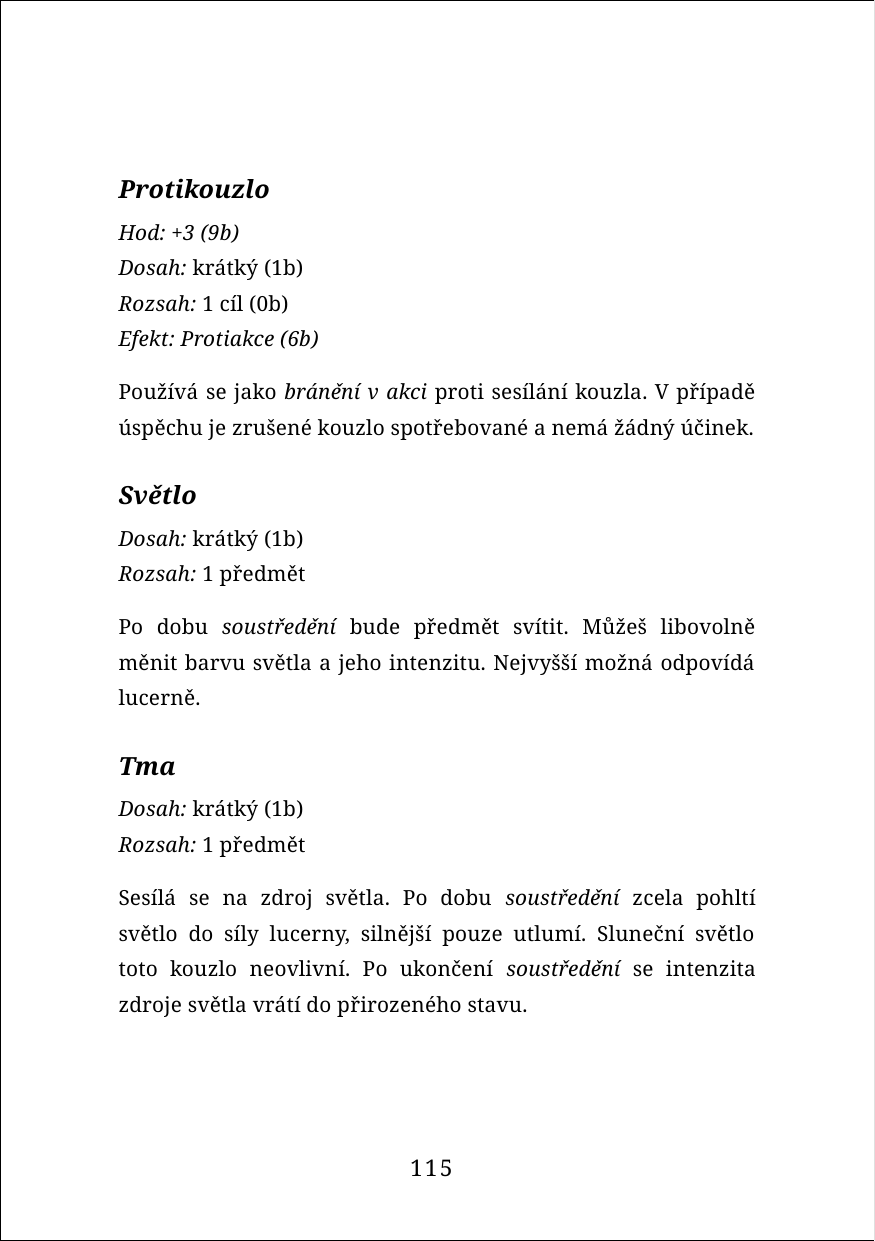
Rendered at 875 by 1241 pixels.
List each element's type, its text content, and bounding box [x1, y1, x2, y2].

subtitle Tma [118, 748, 756, 783]
text Dosah: krátký (1b) Rozsah: 1 předmět [118, 524, 756, 588]
text Dosah: krátký (1b) Rozsah: 1 předmět [118, 794, 756, 858]
subtitle Protikouzlo [118, 172, 756, 206]
text Používá se jako bránění v akci proti sesílání kouzla. V případě úspěchu je zrušené kouzlo spotřebované a nemá žádný účinek. [118, 377, 756, 441]
text Hod: +3 (9b) Dosah: krátký (1b) Rozsah: 1 cíl (0b) Efekt: Protiakce (6b) [118, 218, 756, 353]
text Po dobu soustředění bude předmět svítit. Můžeš libovolně měnit barvu světla a jeho intenzitu. Nejvyšší možná odpovídá lucerně. [118, 612, 756, 712]
subtitle Světlo [118, 478, 756, 512]
text Sesílá se na zdroj světla. Po dobu soustředění zcela pohltí světlo do síly lucerny, silnější pouze utlumí. Sluneční světlo toto kouzlo neovlivní. Po ukončení soustředění se intenzita zdroje světla vrátí do přirozeného stavu. [118, 883, 756, 1018]
